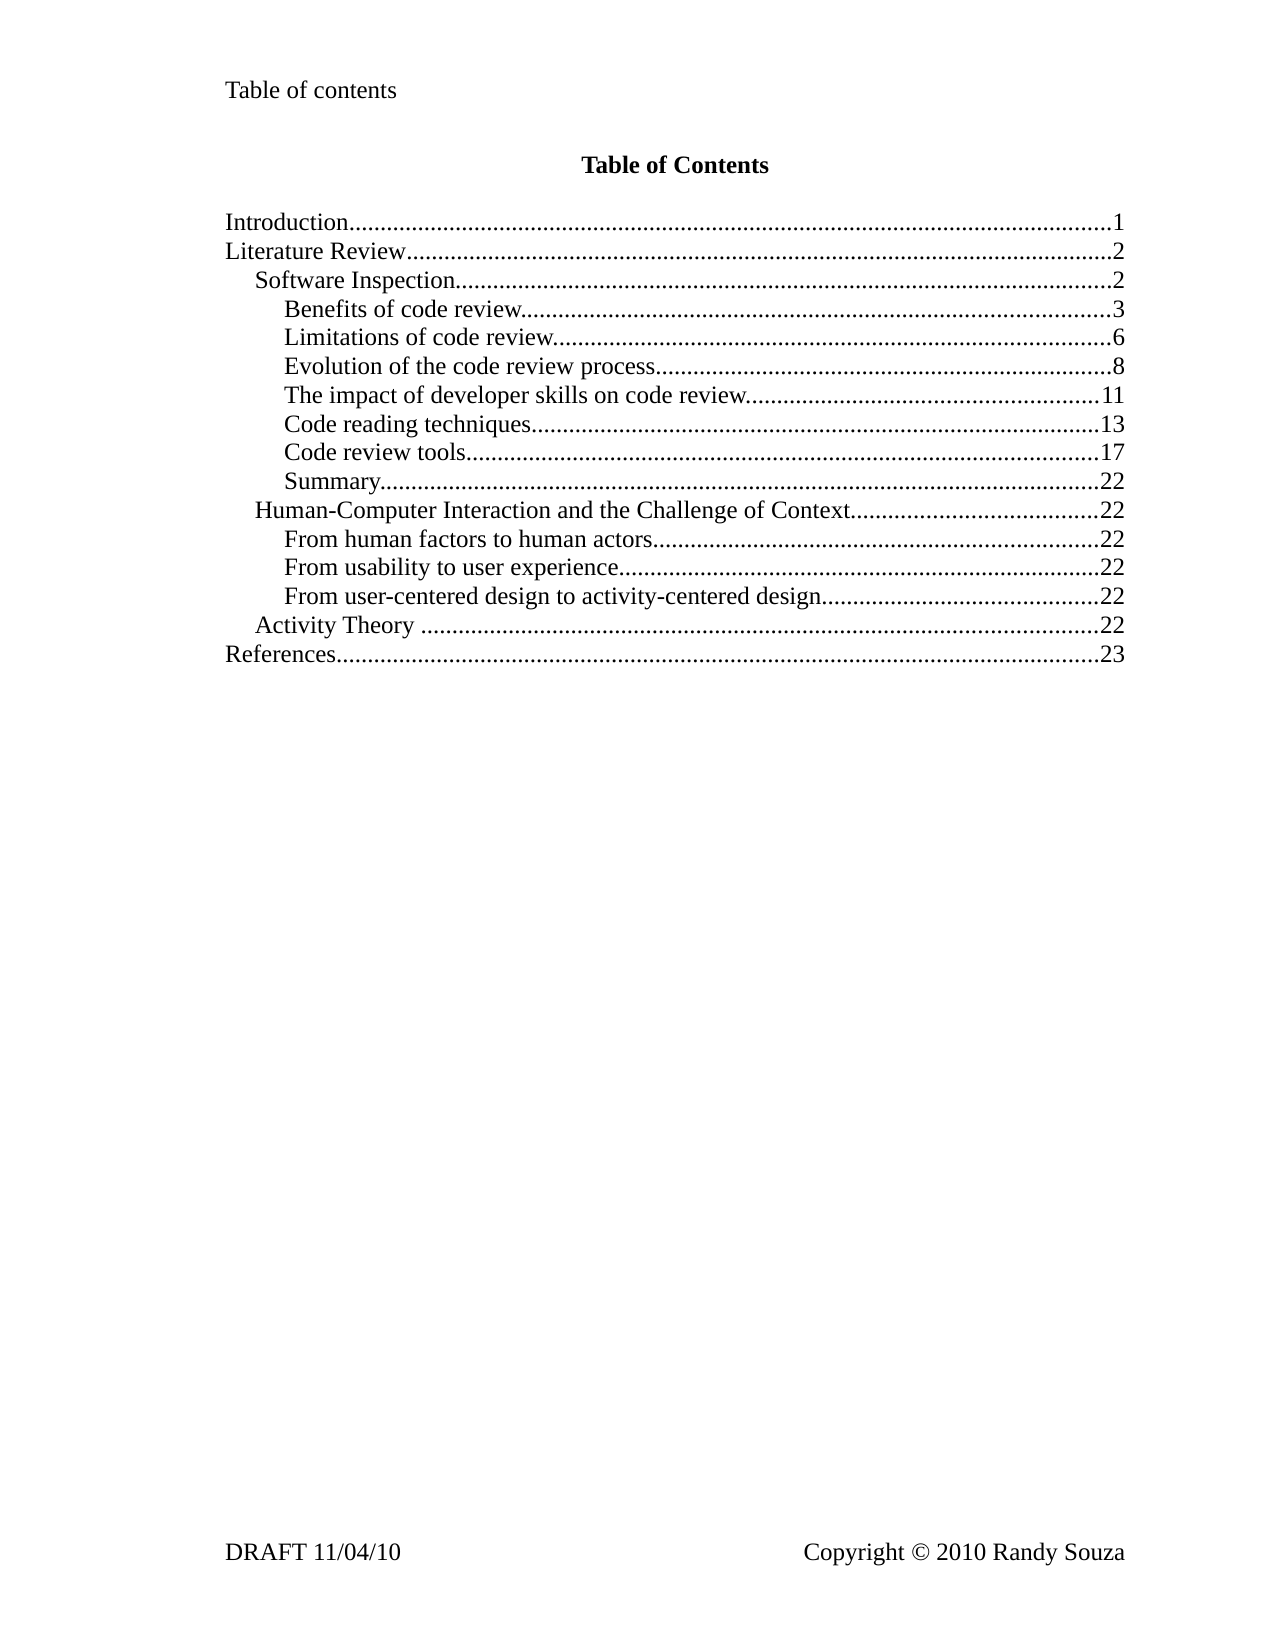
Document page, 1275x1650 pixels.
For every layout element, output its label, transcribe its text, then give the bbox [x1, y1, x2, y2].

text Code reading techniques. 13 [284, 409, 1125, 437]
text Introduction 1 [225, 207, 1125, 236]
text From usability to user experience. 22 [284, 552, 1125, 581]
text From human factors to human actors. 22 [284, 524, 1125, 552]
text From user-centered design to activity-centered design. 22 [284, 581, 1125, 610]
text Limitations of code review. 6 [284, 322, 1125, 351]
text Literature Review 2 [225, 236, 1125, 265]
text References 23 [225, 639, 1125, 667]
text Evolution of the code review process. 8 [284, 351, 1125, 380]
text Human-Computer Interaction and the Challenge of Context 22 [254, 495, 1125, 524]
text Activity Theory 22 [254, 610, 1125, 639]
text Software Inspection 2 [254, 265, 1125, 294]
subtitle Table of Contents [225, 150, 1125, 179]
text Benefits of code review. 3 [284, 294, 1125, 322]
text Summary. 22 [284, 466, 1125, 495]
text Code review tools. 17 [284, 437, 1125, 466]
text The impact of developer skills on code review. 11 [284, 380, 1125, 409]
